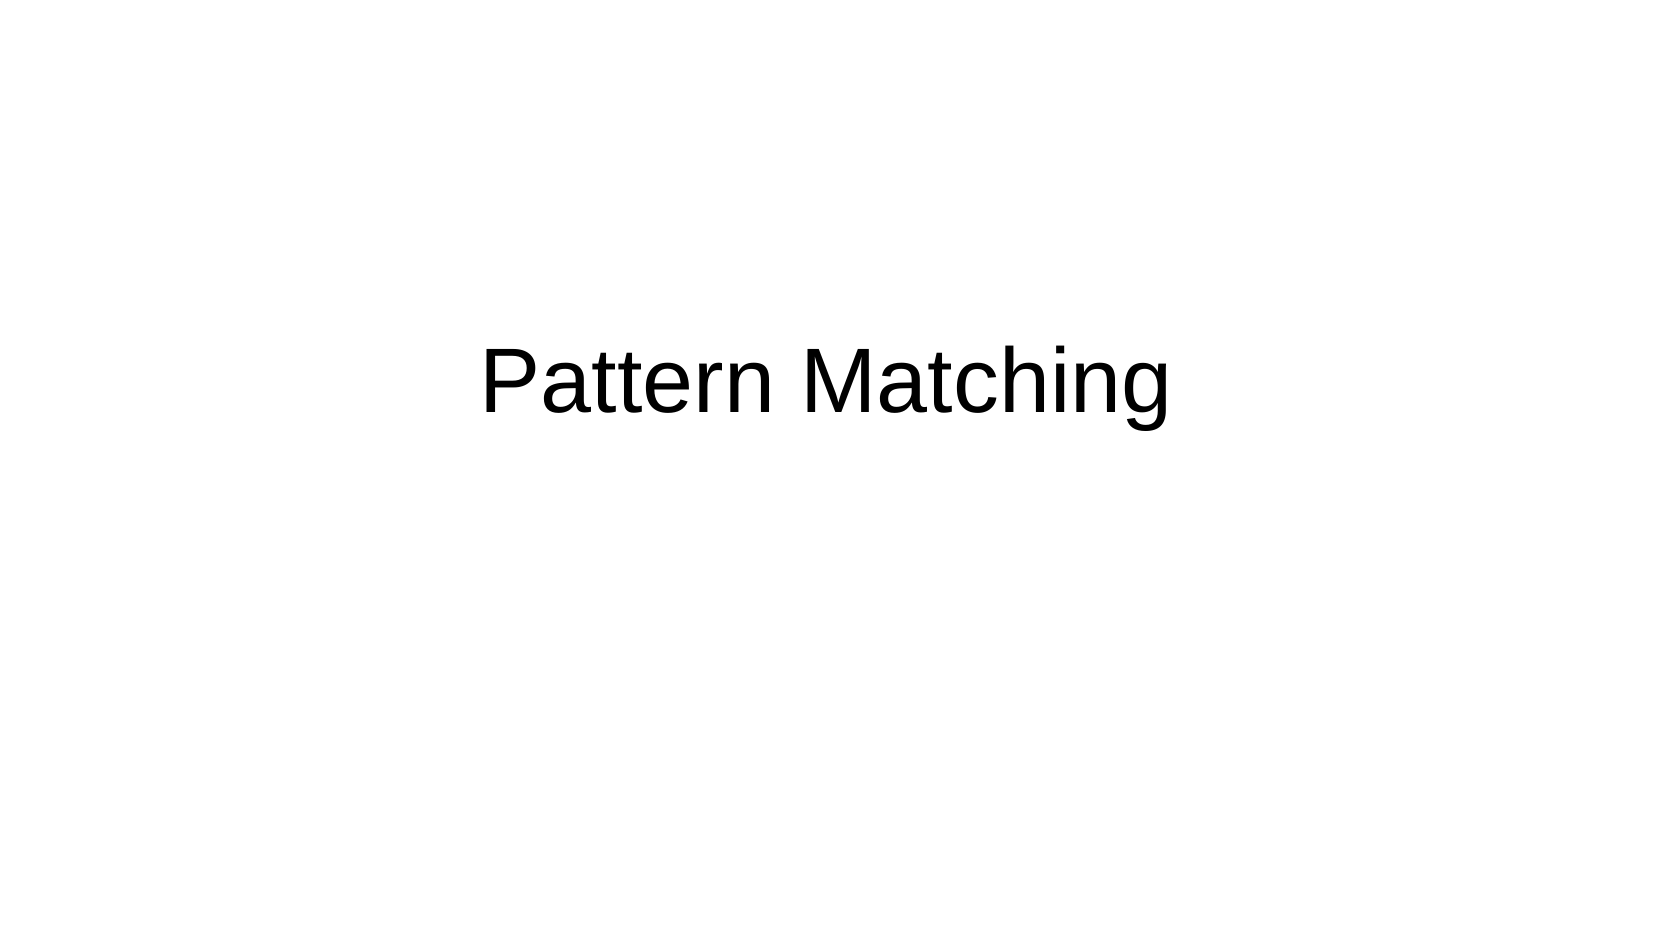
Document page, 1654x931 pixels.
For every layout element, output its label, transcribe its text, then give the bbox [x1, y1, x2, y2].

title Pattern Matching [82, 302, 1571, 459]
